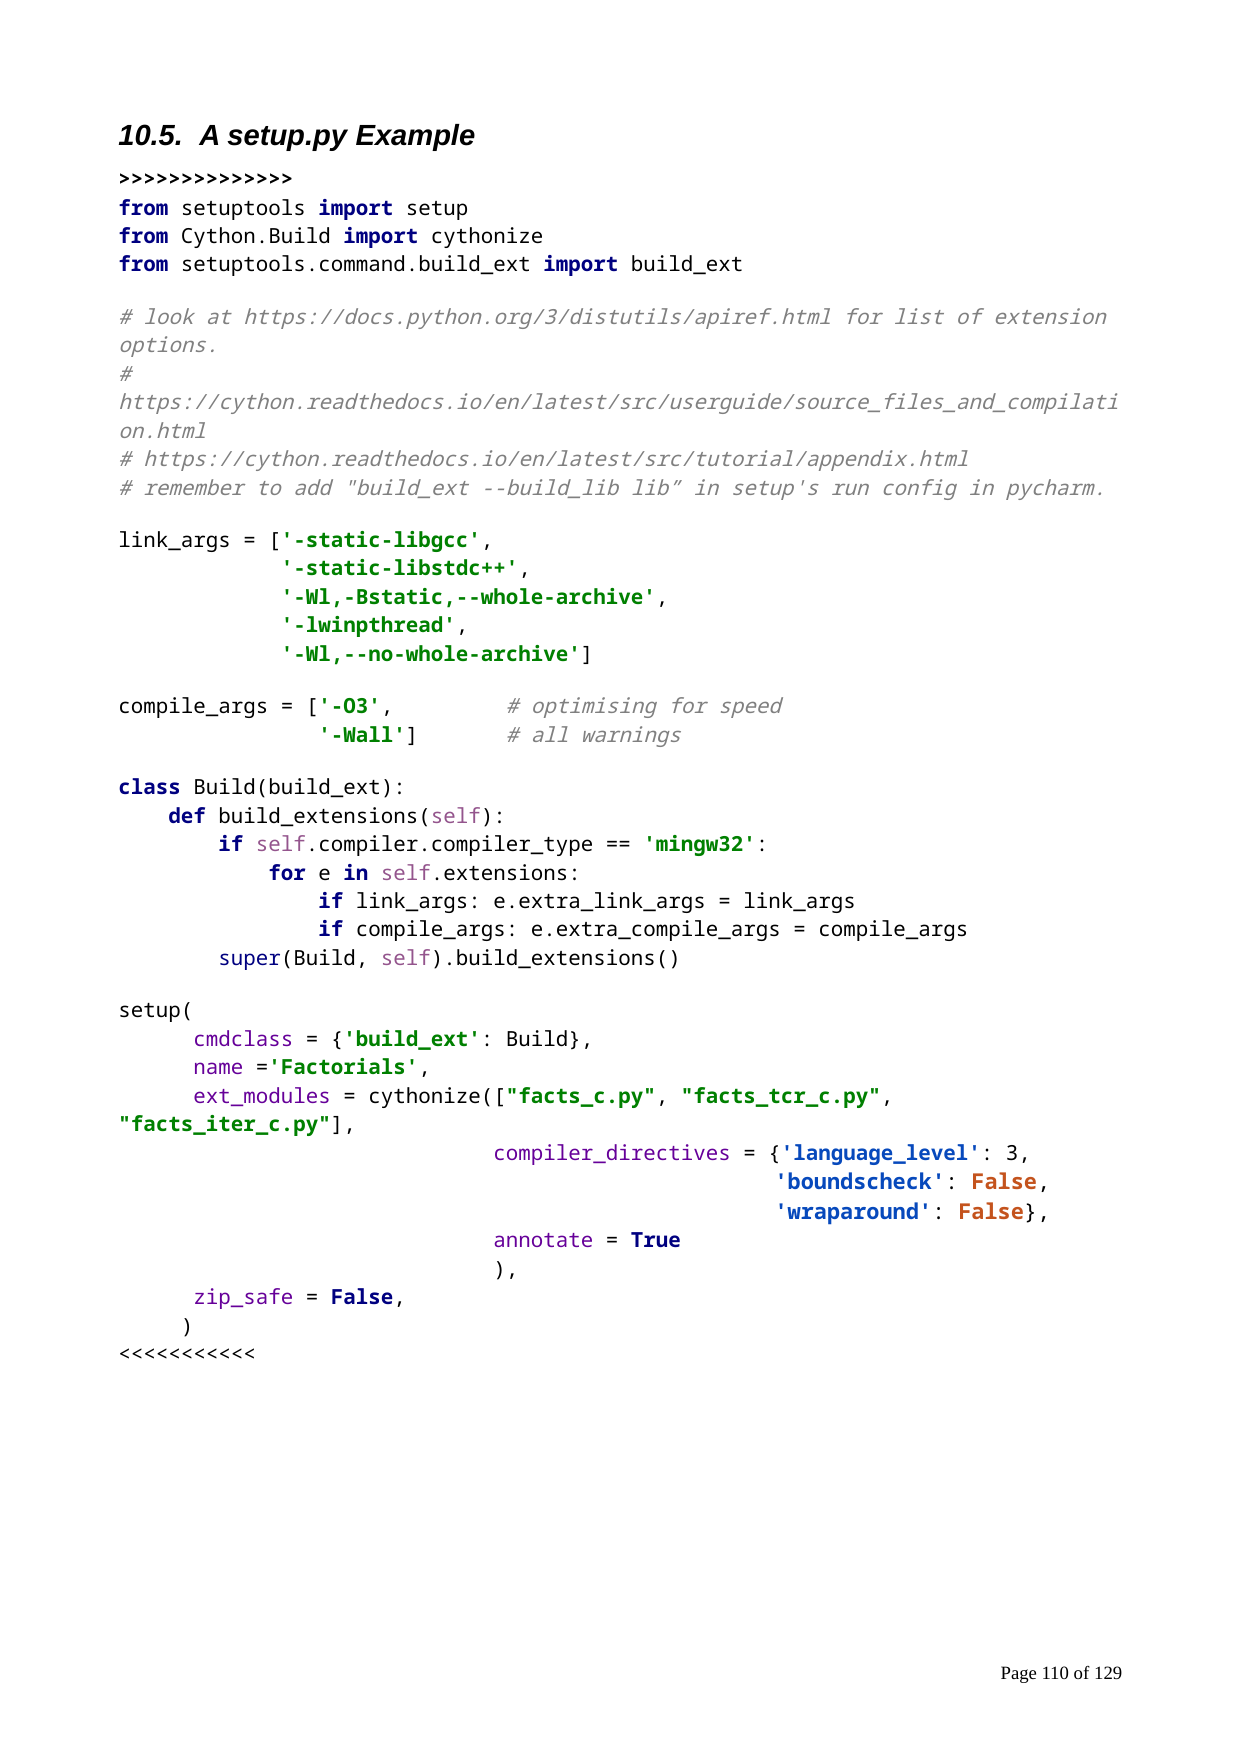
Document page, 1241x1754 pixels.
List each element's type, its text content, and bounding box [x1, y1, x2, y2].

text >>>>>>>>>>>>>> from setuptools import setup from Cython.Build import cythonize from setuptools.command.build_ext import build_ext # look at https://docs.python.org/3/distutils/apiref.html for list of extension options. # https://cython.readthedocs.io/en/latest/src/userguide/source_files_and_compilation.html # https://cython.readthedocs.io/en/latest/src/tutorial/appendix.html # remember to add "build_ext --build_lib lib” in setup's run config in pycharm. link_args = ['-static-libgcc', '-static-libstdc++', '-Wl,-Bstatic,--whole-archive', '-lwinpthread', '-Wl,--no-whole-archive'] compile_args = ['-O3', # optimising for speed '-Wall'] # all warnings class Build(build_ext): def build_extensions(self): if self.compiler.compiler_type == 'mingw32': for e in self.extensions: if link_args: e.extra_link_args = link_args if compile_args: e.extra_compile_args = compile_args super(Build, self).build_extensions() setup( cmdclass = {'build_ext': Build}, name ='Factorials', ext_modules = cythonize(["facts_c.py", "facts_tcr_c.py", "facts_iter_c.py"], compiler_directives = {'language_level': 3, 'boundscheck': False, 'wraparound': False}, annotate = True ), zip_safe = False, ) <<<<<<<<<<< [118, 164, 1122, 1368]
subtitle A setup.py Example [118, 118, 1122, 152]
